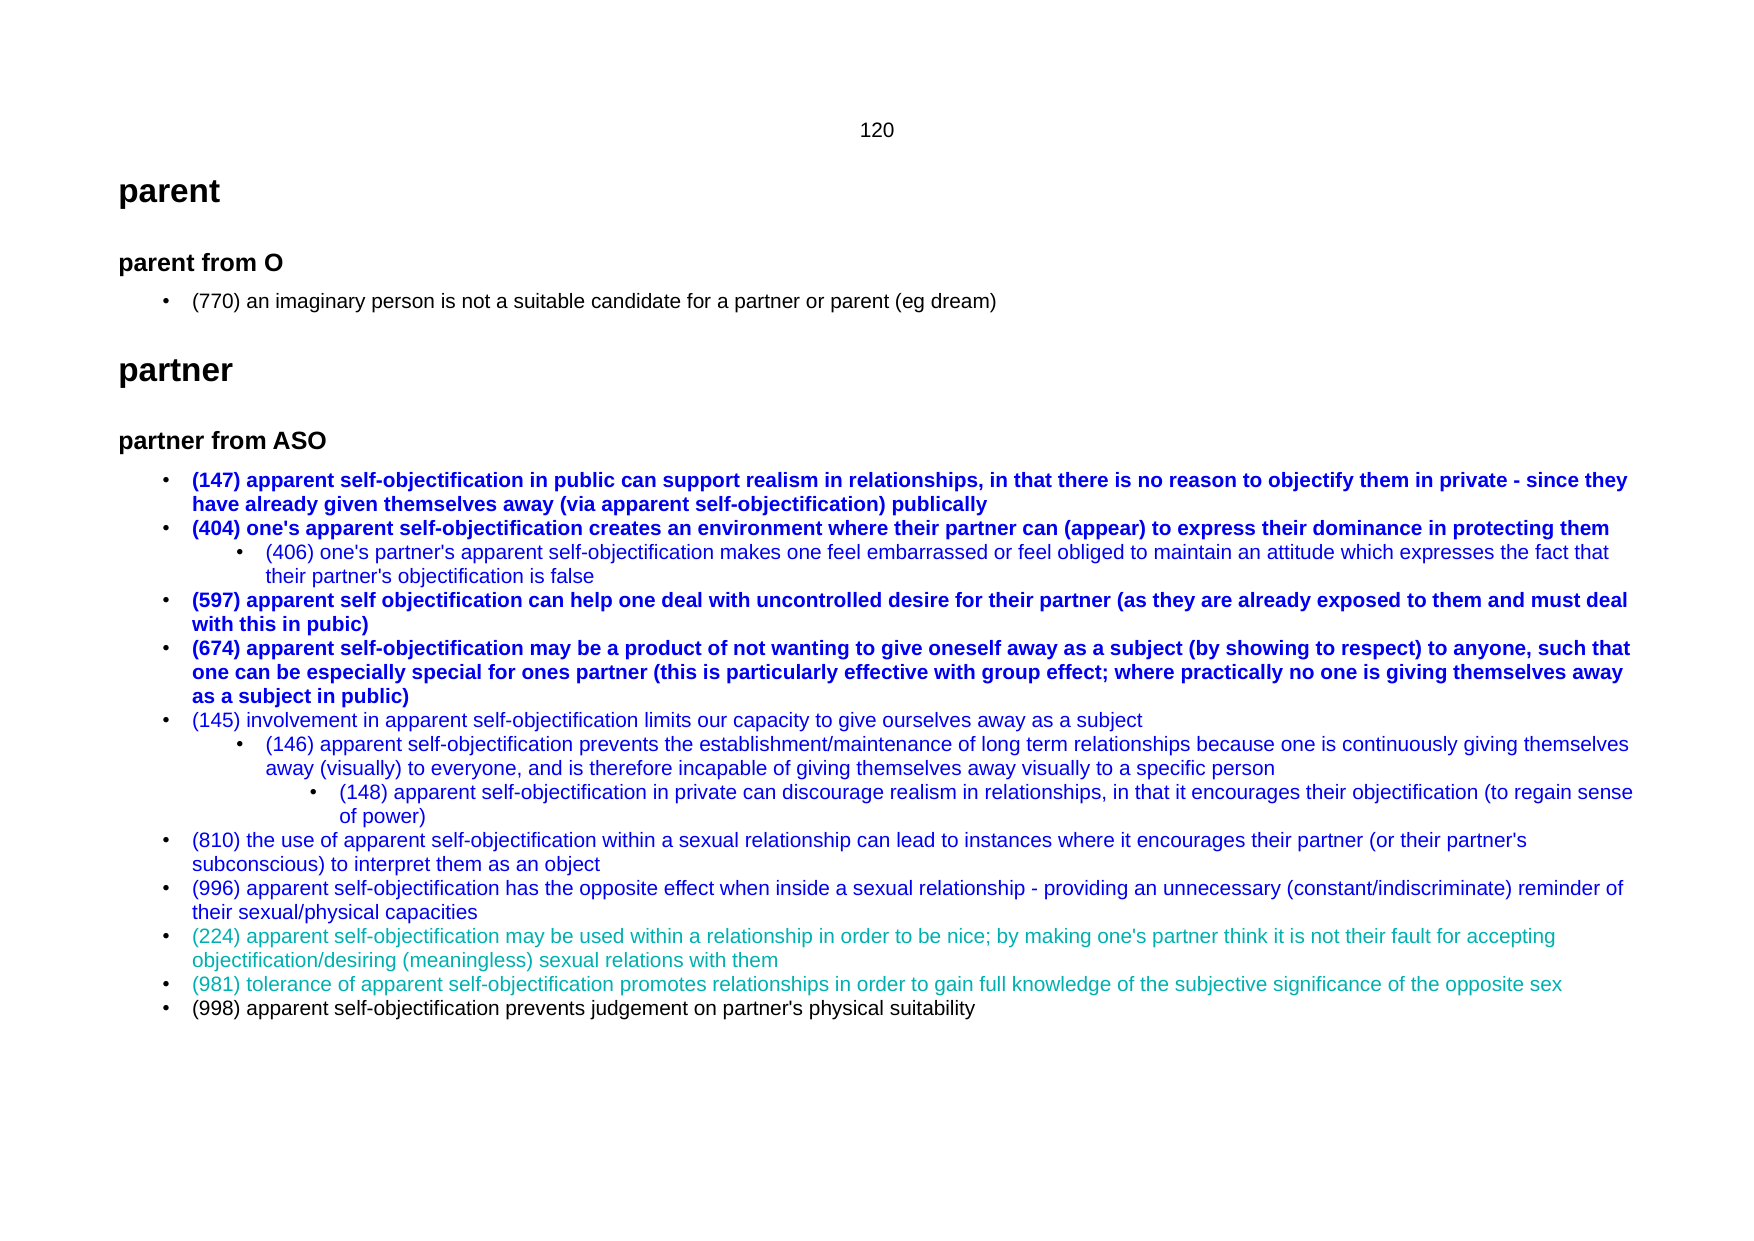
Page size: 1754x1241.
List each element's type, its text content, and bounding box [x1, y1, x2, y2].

list (770) an imaginary person is not a suitable candidate for a partner or parent (eg dream) [162, 289, 1636, 313]
list (146) apparent self-objectification prevents the establishment/maintenance of long term relationships because one is continuously giving themselves away (visually) to everyone, and is therefore incapable of giving themselves away visually to a specific person [236, 732, 1636, 780]
subtitle parent [118, 172, 1636, 210]
list (148) apparent self-objectification in private can discourage realism in relationships, in that it encourages their objectification (to regain sense of power) [309, 780, 1636, 828]
list (404) one's apparent self-objectification creates an environment where their partner can (appear) to express their dominance in protecting them [162, 516, 1636, 539]
list (810) the use of apparent self-objectification within a sexual relationship can lead to instances where it encourages their partner (or their partner's subconscious) to interpret them as an object [162, 828, 1636, 876]
list (998) apparent self-objectification prevents judgement on partner's physical suitability [162, 996, 1636, 1020]
subtitle partner [118, 350, 1636, 389]
list (981) tolerance of apparent self-objectification promotes relationships in order to gain full knowledge of the subjective significance of the opposite sex [162, 972, 1636, 996]
list (147) apparent self-objectification in public can support realism in relationships, in that there is no reason to objectify them in private - since they have already given themselves away (via apparent self-objectification) publically [162, 467, 1636, 516]
list (406) one's partner's apparent self-objectification makes one feel embarrassed or feel obliged to maintain an attitude which expresses the fact that their partner's objectification is false [236, 539, 1636, 588]
list (996) apparent self-objectification has the opposite effect when inside a sexual relationship - providing an unnecessary (constant/indiscriminate) reminder of their sexual/physical capacities [162, 876, 1636, 924]
list (674) apparent self-objectification may be a product of not wanting to give oneself away as a subject (by showing to respect) to anyone, such that one can be especially special for ones partner (this is particularly effective with group effect; where practically no one is giving themselves away as a subject in public) [162, 636, 1636, 708]
list (145) involvement in apparent self-objectification limits our capacity to give ourselves away as a subject [162, 708, 1636, 732]
subtitle parent from O [118, 247, 1636, 276]
list (224) apparent self-objectification may be used within a relationship in order to be nice; by making one's partner think it is not their fault for accepting objectification/desiring (meaningless) sexual relations with them [162, 924, 1636, 972]
list (597) apparent self objectification can help one deal with uncontrolled desire for their partner (as they are already exposed to them and must deal with this in pubic) [162, 588, 1636, 636]
subtitle partner from ASO [118, 426, 1636, 455]
